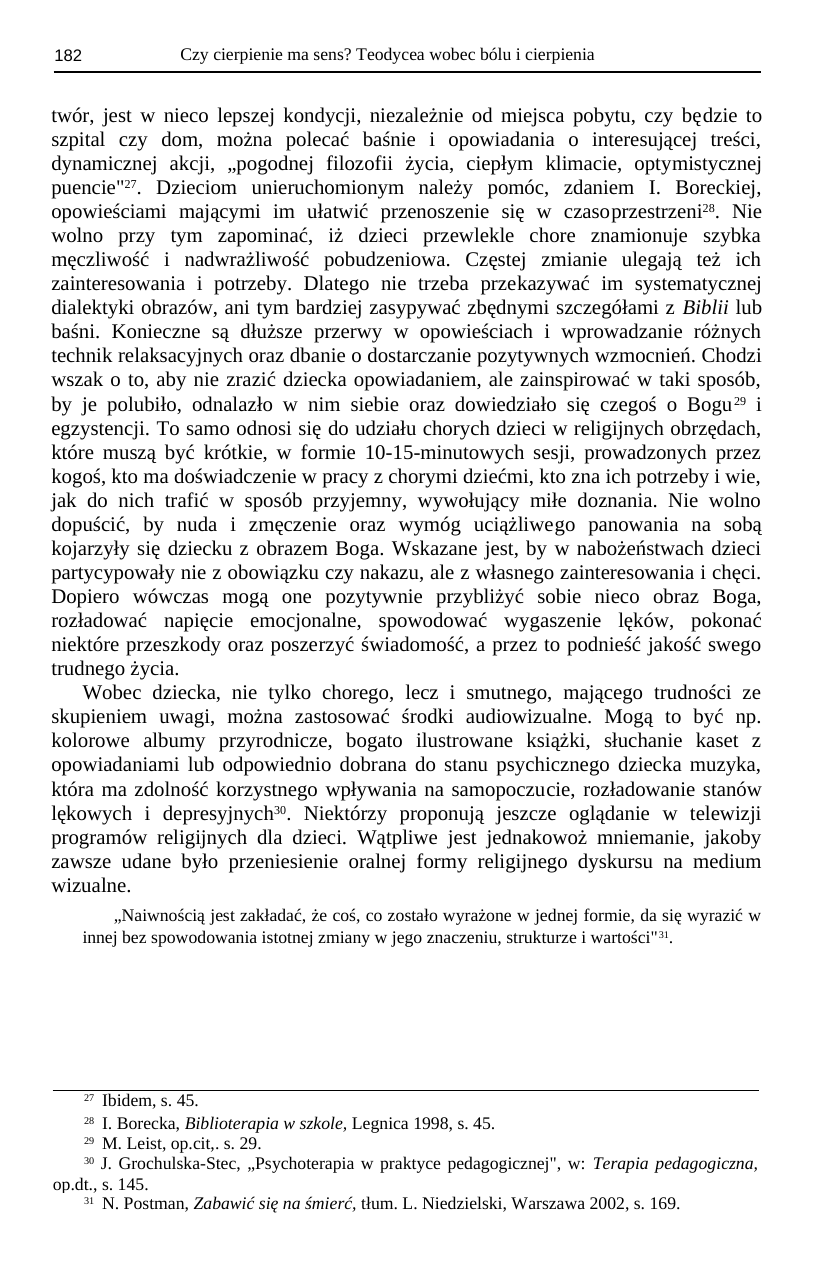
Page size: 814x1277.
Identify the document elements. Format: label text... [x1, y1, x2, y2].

text Wobec dziecka, nie tylko chorego, lecz i smutnego, mającego trudności ze skupieniem uwagi, można zastosować środki audiowizualne. Mogą to być np. kolorowe albumy przyrodnicze, bogato ilustrowane książki, słuchanie kaset z opowiadaniami lub odpowiednio dobrana do stanu psychicznego dziecka muzyka, która ma zdolność korzystnego wpływania na samopoczu­cie, rozładowanie stanów lękowych i depresyjnych30. Niektórzy proponują jeszcze oglądanie w telewizji programów religijnych dla dzieci. Wątpliwe jest jednakowoż mniemanie, jakoby zawsze udane było przeniesienie oralnej formy religijnego dyskursu na medium wizualne. [51, 680, 762, 897]
text 30 J. Grochulska-Stec, „Psychoterapia w praktyce pedagogicznej", w: Terapia pedagogiczna, op.dt., s. 145. [53, 1153, 759, 1192]
text 29 M. Leist, op.cit,. s. 29. [53, 1133, 759, 1152]
text 182 [54, 46, 88, 65]
text Czy cierpienie ma sens? Teodycea wobec bólu i cierpienia [180, 44, 634, 64]
text 27 Ibidem, s. 45. [53, 1091, 759, 1110]
text 31 N. Postman, Zabawić się na śmierć, tłum. L. Niedzielski, Warszawa 2002, s. 169. [53, 1193, 759, 1213]
text 28 I. Borecka, Biblioterapia w szkole, Legnica 1998, s. 45. [53, 1113, 759, 1133]
text twór, jest w nieco lepszej kondycji, niezależnie od miejsca pobytu, czy bę­dzie to szpital czy dom, można polecać baśnie i opowiadania o interesującej treści, dynamicznej akcji, „pogodnej filozofii życia, ciepłym klimacie, opty­mistycznej puencie"27. Dzieciom unieruchomionym należy pomóc, zdaniem I. Boreckiej, opowieściami mającymi im ułatwić przenoszenie się w czaso­przestrzeni28. Nie wolno przy tym zapominać, iż dzieci przewlekle chore znamionuje szybka męczliwość i nadwrażliwość pobudzeniowa. Częstej zmianie ulegają też ich zainteresowania i potrzeby. Dlatego nie trzeba prze­kazywać im systematycznej dialektyki obrazów, ani tym bardziej zasypywać zbędnymi szczegółami z Biblii lub baśni. Konieczne są dłuższe przerwy w opowieściach i wprowadzanie różnych technik relaksacyjnych oraz dba­nie o dostarczanie pozytywnych wzmocnień. Chodzi wszak o to, aby nie zrazić dziecka opowiadaniem, ale zainspirować w taki sposób, by je polubi­ło, odnalazło w nim siebie oraz dowiedziało się czegoś o Bogu29 i egzysten­cji. To samo odnosi się do udziału chorych dzieci w religijnych obrzędach, które muszą być krótkie, w formie 10-15-minutowych sesji, prowadzonych przez kogoś, kto ma doświadczenie w pracy z chorymi dziećmi, kto zna ich potrzeby i wie, jak do nich trafić w sposób przyjemny, wywołujący miłe doznania. Nie wolno dopuścić, by nuda i zmęczenie oraz wymóg uciążliwe­go panowania na sobą kojarzyły się dziecku z obrazem Boga. Wskazane jest, by w nabożeństwach dzieci partycypowały nie z obowiązku czy nakazu, ale z własnego zainteresowania i chęci. Dopiero wówczas mogą one pozytyw­nie przybliżyć sobie nieco obraz Boga, rozładować napięcie emocjonalne, spowodować wygaszenie lęków, pokonać niektóre przeszkody oraz posze­rzyć świadomość, a przez to podnieść jakość swego trudnego życia. [51, 103, 762, 680]
text „Naiwnością jest zakładać, że coś, co zostało wyrażone w jednej formie, da się wyrazić w innej bez spowodowania istotnej zmiany w jego znaczeniu, strukturze i wartości"31. [82, 905, 762, 947]
